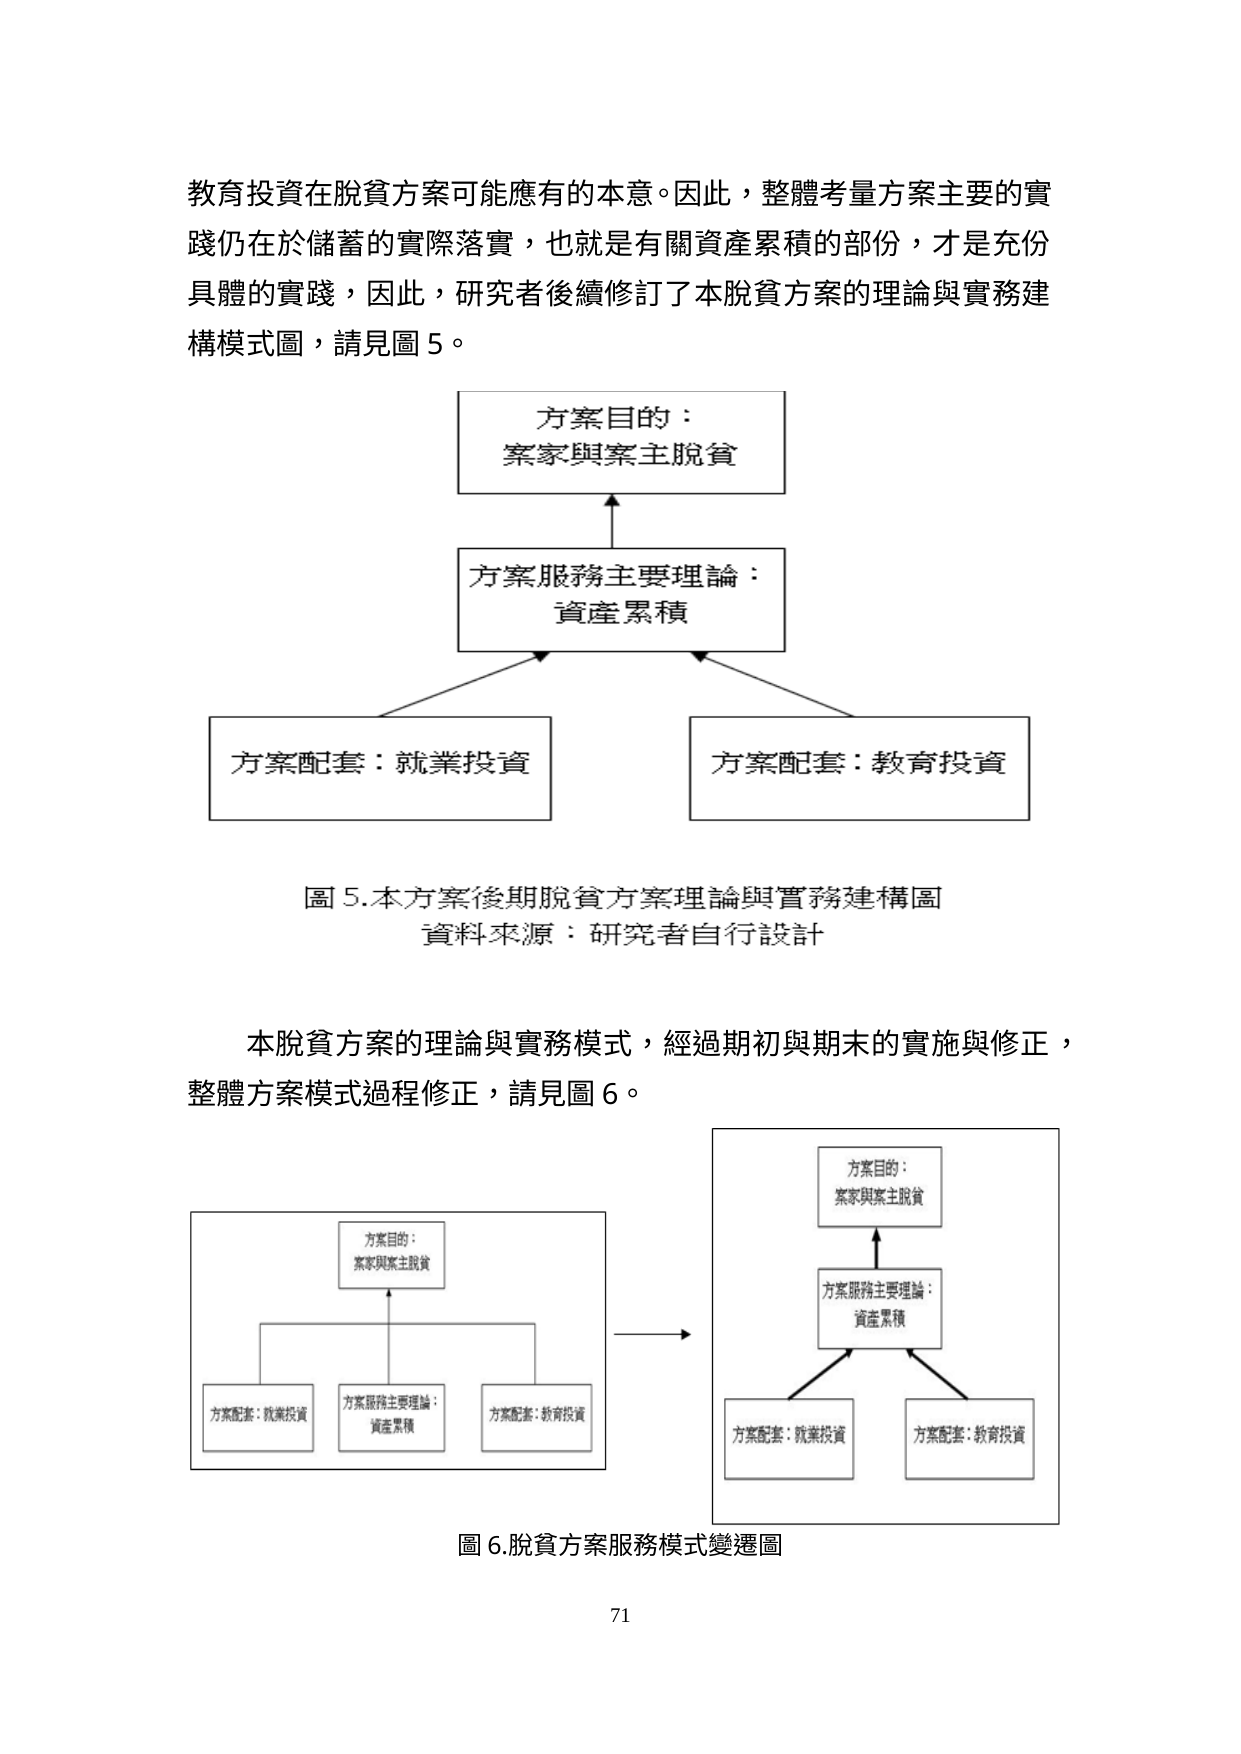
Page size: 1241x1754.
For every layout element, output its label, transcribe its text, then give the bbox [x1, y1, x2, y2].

text 教育投資在脫貧方案可能應有的本意。因此，整體考量方案主要的實踐仍在於儲蓄的實際落實，也就是有關資產累積的部份，才是充份具體的實踐，因此，研究者後續修訂了本脫貧方案的理論與實務建構模式圖，請見圖5。 [187, 164, 1053, 364]
text 圖6.脫貧方案服務模式變遷圖 [187, 1529, 1053, 1564]
picture [207, 391, 1033, 970]
text 本脫貧方案的理論與實務模式，經過期初與期末的實施與修正，整體方案模式過程修正，請見圖6。 [187, 1014, 1053, 1114]
picture [189, 1128, 1061, 1528]
